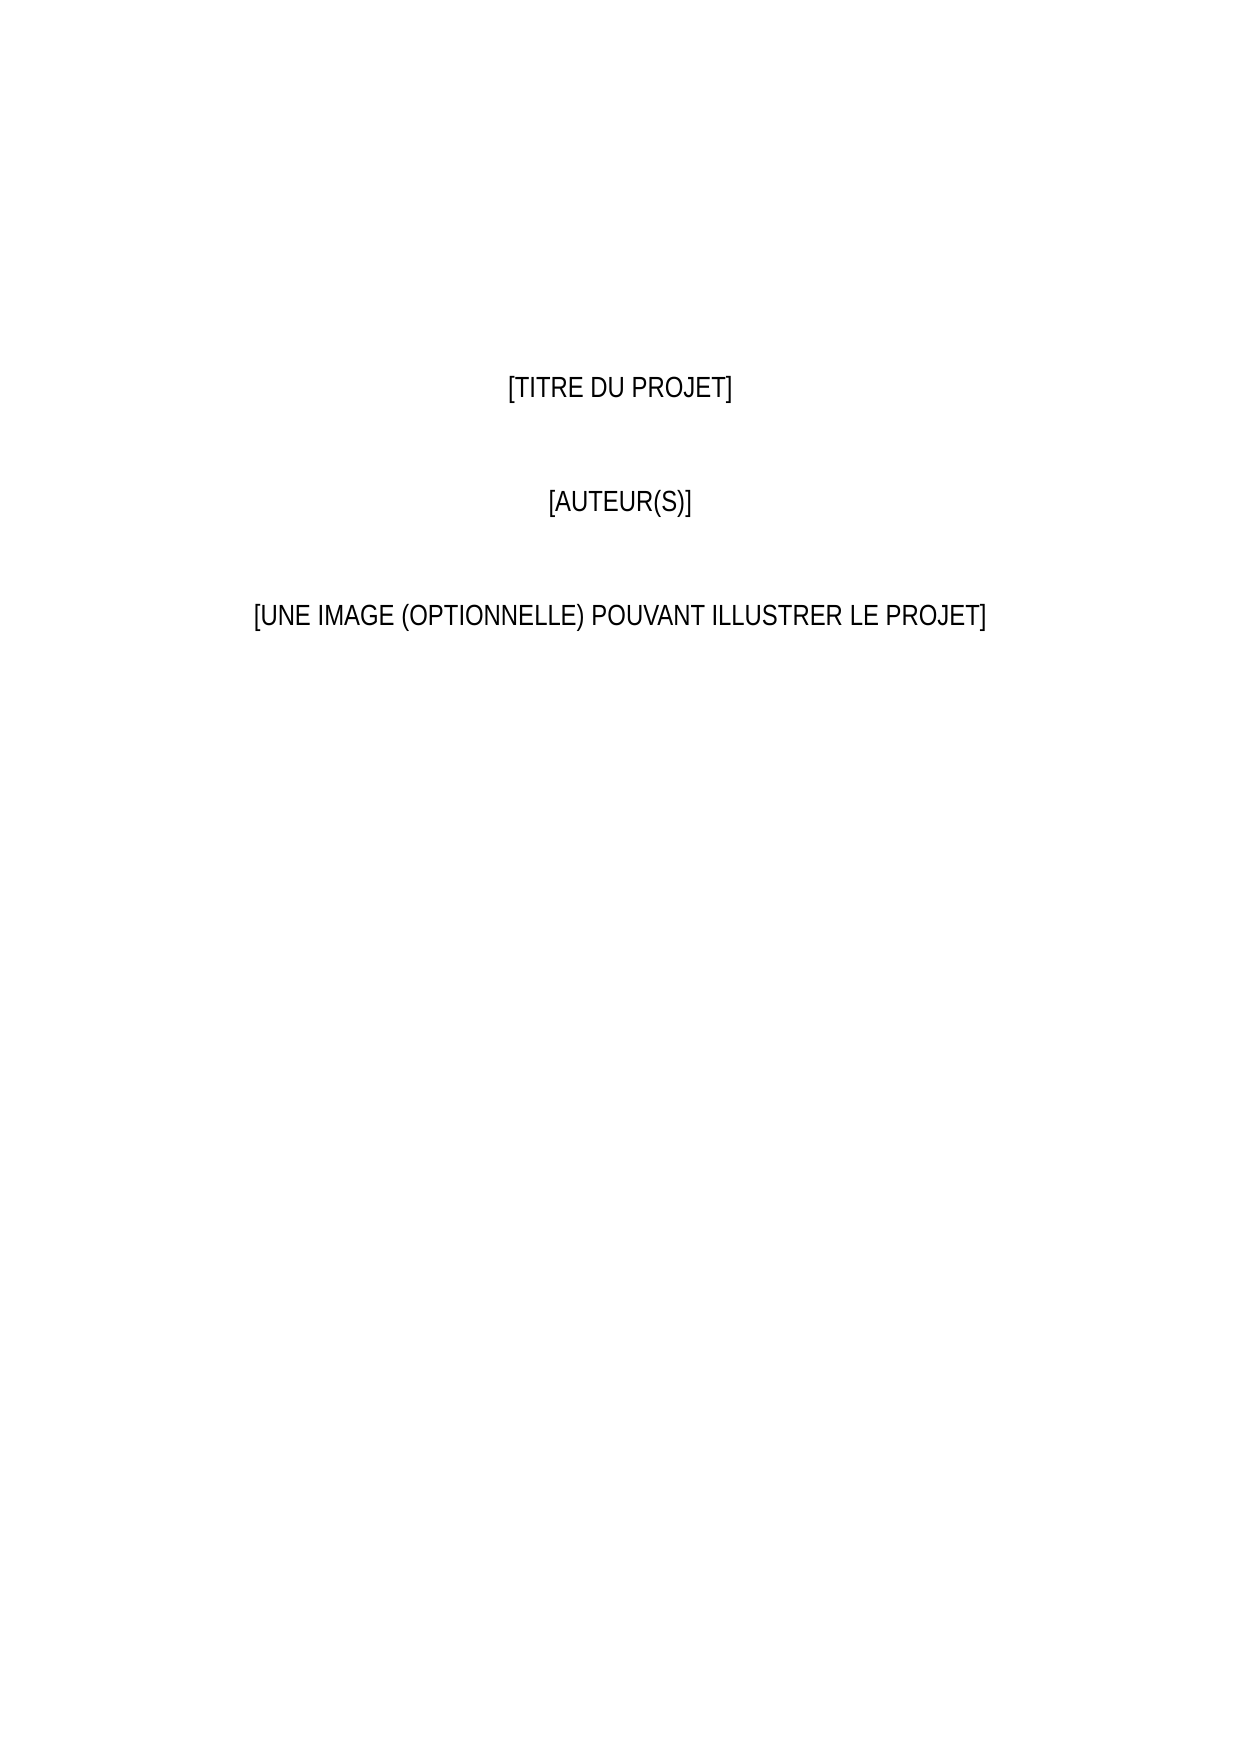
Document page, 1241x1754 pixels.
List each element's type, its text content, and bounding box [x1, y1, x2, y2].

text [UNE IMAGE (OPTIONNELLE) POUVANT ILLUSTRER LE PROJET] [118, 598, 1122, 632]
text [TITRE DU PROJET] [118, 370, 1122, 403]
text [AUTEUR(S)] [118, 484, 1122, 518]
